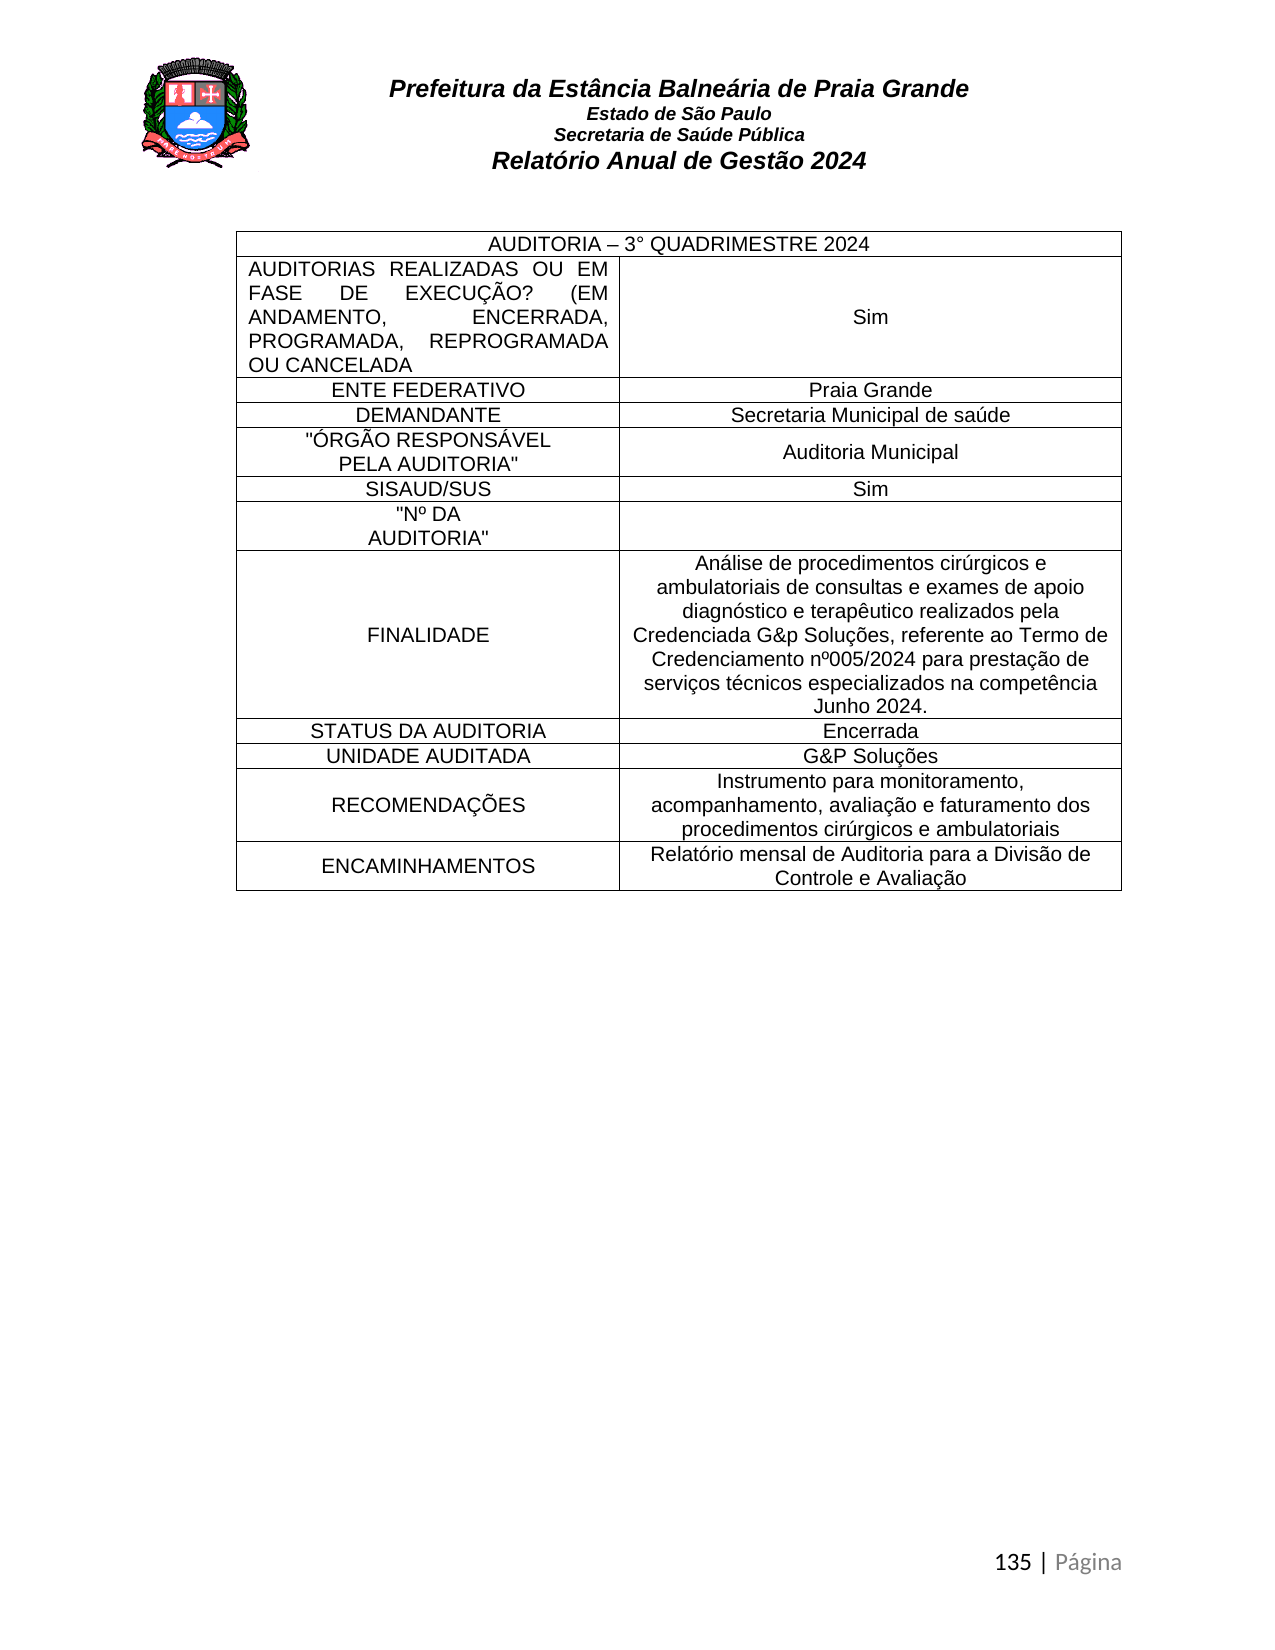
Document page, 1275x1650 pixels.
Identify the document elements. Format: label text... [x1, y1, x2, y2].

table_cell Secretaria Municipal de saúde [620, 403, 1121, 427]
table_cell SISAUD/SUS [237, 477, 619, 501]
table_cell [620, 502, 1121, 549]
table_cell G&P Soluções [620, 744, 1121, 768]
picture [132, 55, 259, 172]
table_cell Encerrada [620, 719, 1121, 743]
table_cell Sim [620, 257, 1121, 377]
table_cell Praia Grande [620, 378, 1121, 402]
table_cell DEMANDANTE [237, 403, 619, 427]
table_cell ENTE FEDERATIVO [237, 378, 619, 402]
table_header AUDITORIA – 3° QUADRIMESTRE 2024 [237, 232, 1121, 256]
table_cell "Nº DA AUDITORIA" [237, 502, 619, 549]
table_cell Auditoria Municipal [620, 428, 1121, 476]
table_cell Análise de procedimentos cirúrgicos e ambulatoriais de consultas e exames de apoio diagnóstico e terapêutico realizados pela Credenciada G&p Soluções, referente ao Termo de Credenciamento nº005/2024 para prestação de serviços técnicos especializados na competência Junho 2024. [620, 551, 1121, 718]
table_cell UNIDADE AUDITADA [237, 744, 619, 768]
table_cell Instrumento para monitoramento, acompanhamento, avaliação e faturamento dos procedimentos cirúrgicos e ambulatoriais [620, 769, 1121, 841]
table_cell Sim [620, 477, 1121, 501]
table_cell RECOMENDAÇÕES [237, 769, 619, 841]
table_cell ENCAMINHAMENTOS [237, 842, 619, 890]
table_cell FINALIDADE [237, 551, 619, 718]
table_cell STATUS DA AUDITORIA [237, 719, 619, 743]
table_cell "ÓRGÃO RESPONSÁVEL PELA AUDITORIA" [237, 428, 619, 476]
table_cell Relatório mensal de Auditoria para a Divisão de Controle e Avaliação [620, 842, 1121, 890]
table_cell AUDITORIAS REALIZADAS OU EM FASE DE EXECUÇÃO? (EM ANDAMENTO, ENCERRADA, PROGRAMADA, REPROGRAMADA OU CANCELADA [237, 257, 619, 377]
